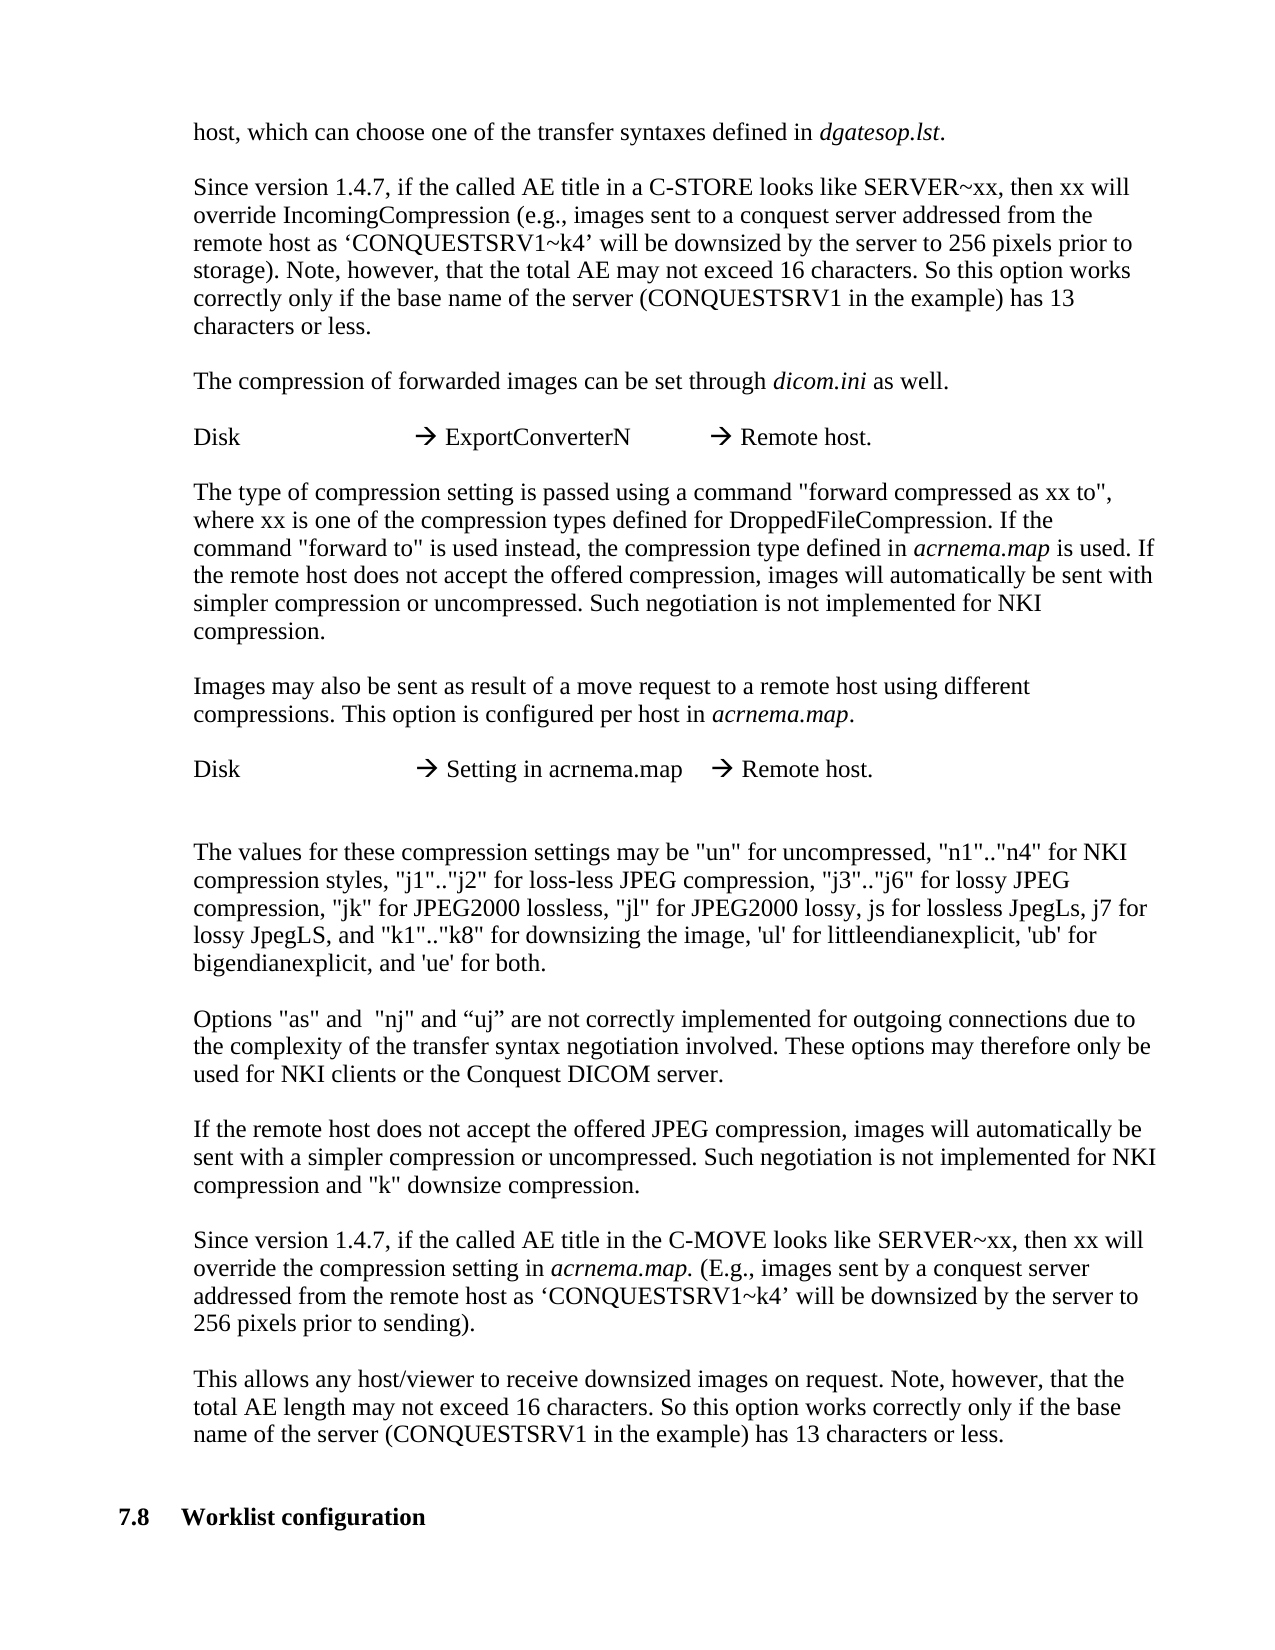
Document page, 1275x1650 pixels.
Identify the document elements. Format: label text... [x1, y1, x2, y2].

text host, which can choose one of the transfer syntaxes defined in dgatesop.lst. [193, 118, 1157, 146]
text Since version 1.4.7, if the called AE title in a C-STORE looks like SERVER~xx, then xx will override IncomingCompression (e.g., images sent to a conquest server addressed from the remote host as ‘CONQUESTSRV1~k4’ will be downsized by the server to 256 pixels prior to storage). Note, however, that the total AE may not exceed 16 characters. So this option works correctly only if the base name of the server (CONQUESTSRV1 in the example) has 13 characters or less. [193, 173, 1157, 340]
text The compression of forwarded images can be set through dicom.ini as well. [193, 367, 1157, 395]
text Options "as" and "nj" and “uj” are not correctly implemented for outgoing connections due to the complexity of the transfer syntax negotiation involved. These options may therefore only be used for NKI clients or the Conquest DICOM server. [193, 1005, 1157, 1088]
text Since version 1.4.7, if the called AE title in the C-MOVE looks like SERVER~xx, then xx will override the compression setting in acrnema.map. (E.g., images sent by a conquest server addressed from the remote host as ‘CONQUESTSRV1~k4’ will be downsized by the server to 256 pixels prior to sending). [193, 1226, 1157, 1337]
text The type of compression setting is passed using a command "forward compressed as xx to", where xx is one of the compression types defined for DroppedFileCompression. If the command "forward to" is used instead, the compression type defined in acrnema.map is used. If the remote host does not accept the offered compression, images will automatically be sent with simpler compression or uncompressed. Such negotiation is not implemented for NKI compression. [193, 478, 1157, 644]
text This allows any host/viewer to receive downsized images on request. Note, however, that the total AE length may not exceed 16 characters. So this option works correctly only if the base name of the server (CONQUESTSRV1 in the example) has 13 characters or less. [193, 1365, 1157, 1448]
text Disk  Setting in acrnema.map  Remote host. [193, 755, 1157, 783]
text If the remote host does not accept the offered JPEG compression, images will automatically be sent with a simpler compression or uncompressed. Such negotiation is not implemented for NKI compression and "k" downsize compression. [193, 1116, 1157, 1199]
text Images may also be sent as result of a move request to a remote host using different compressions. This option is configured per host in acrnema.map. [193, 672, 1157, 728]
text 7.8 Worklist configuration [118, 1503, 1157, 1531]
text Disk  ExportConverterN  Remote host. [118, 423, 1157, 451]
text The values for these compression settings may be "un" for uncompressed, "n1".."n4" for NKI compression styles, "j1".."j2" for loss-less JPEG compression, "j3".."j6" for lossy JPEG compression, "jk" for JPEG2000 lossless, "jl" for JPEG2000 lossy, js for lossless JpegLs, j7 for lossy JpegLS, and "k1".."k8" for downsizing the image, 'ul' for littleendianexplicit, 'ub' for bigendianexplicit, and 'ue' for both. [193, 838, 1157, 977]
